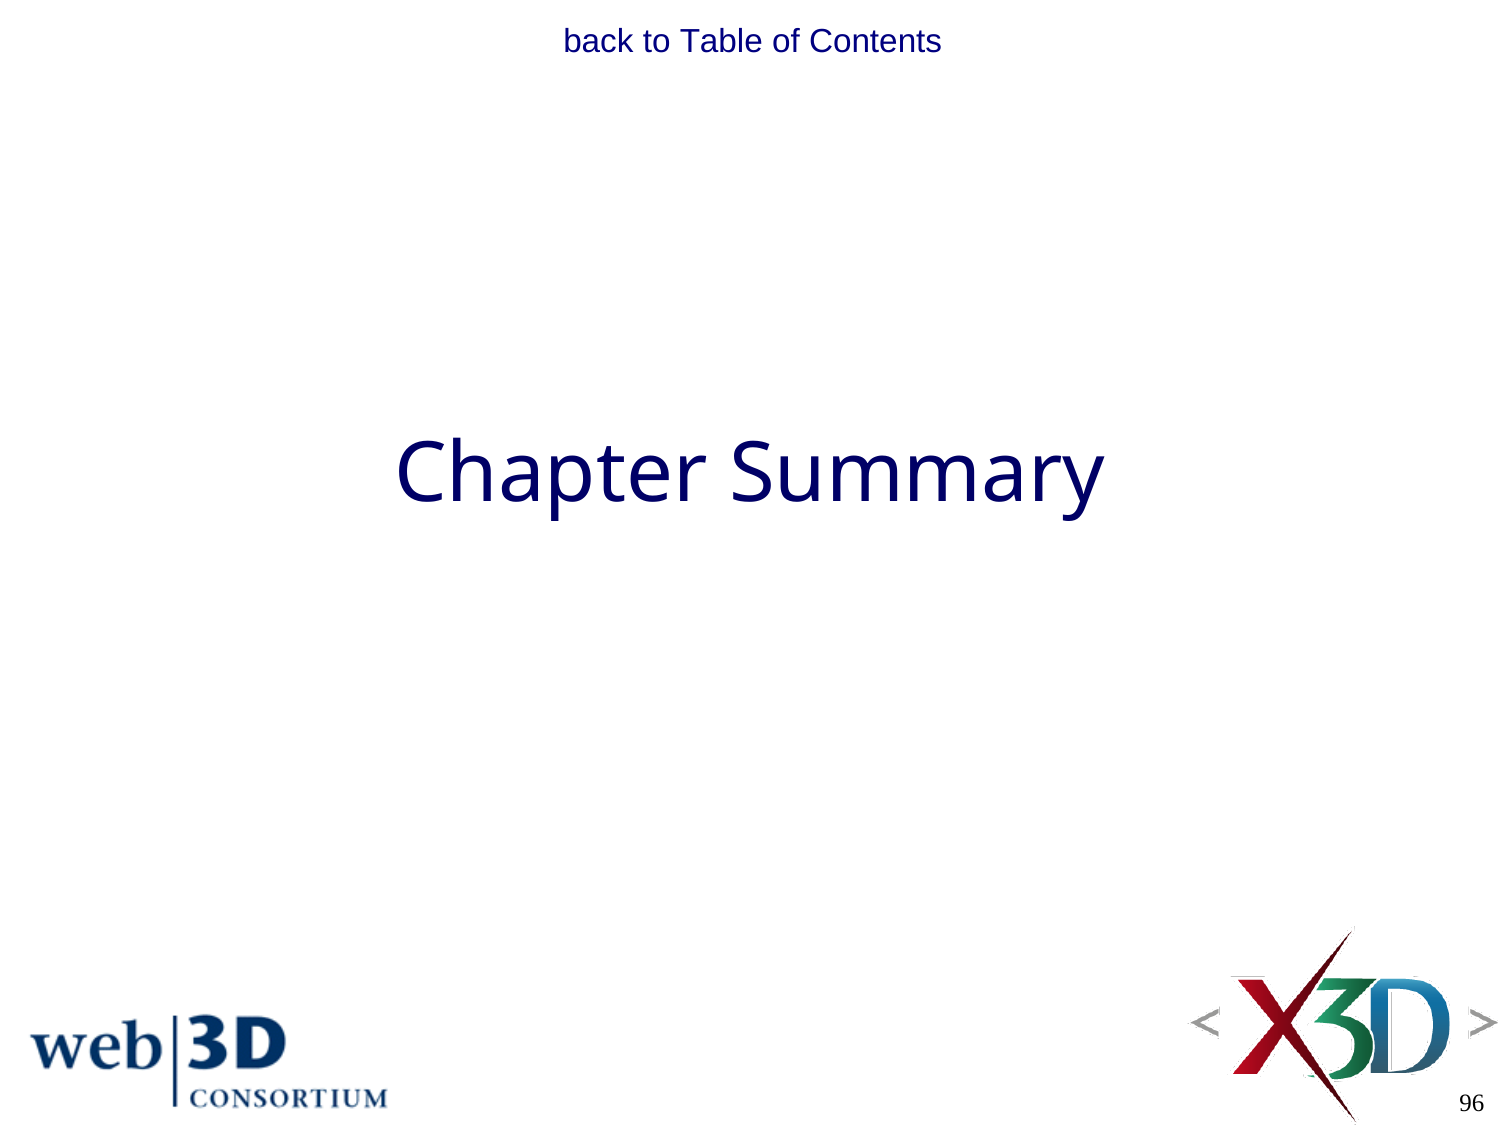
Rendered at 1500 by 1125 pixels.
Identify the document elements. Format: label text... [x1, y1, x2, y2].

picture [12, 998, 413, 1118]
picture [1187, 926, 1500, 1125]
title Chapter Summary [112, 374, 1388, 563]
text_box back to Table of Contents [548, 14, 958, 68]
